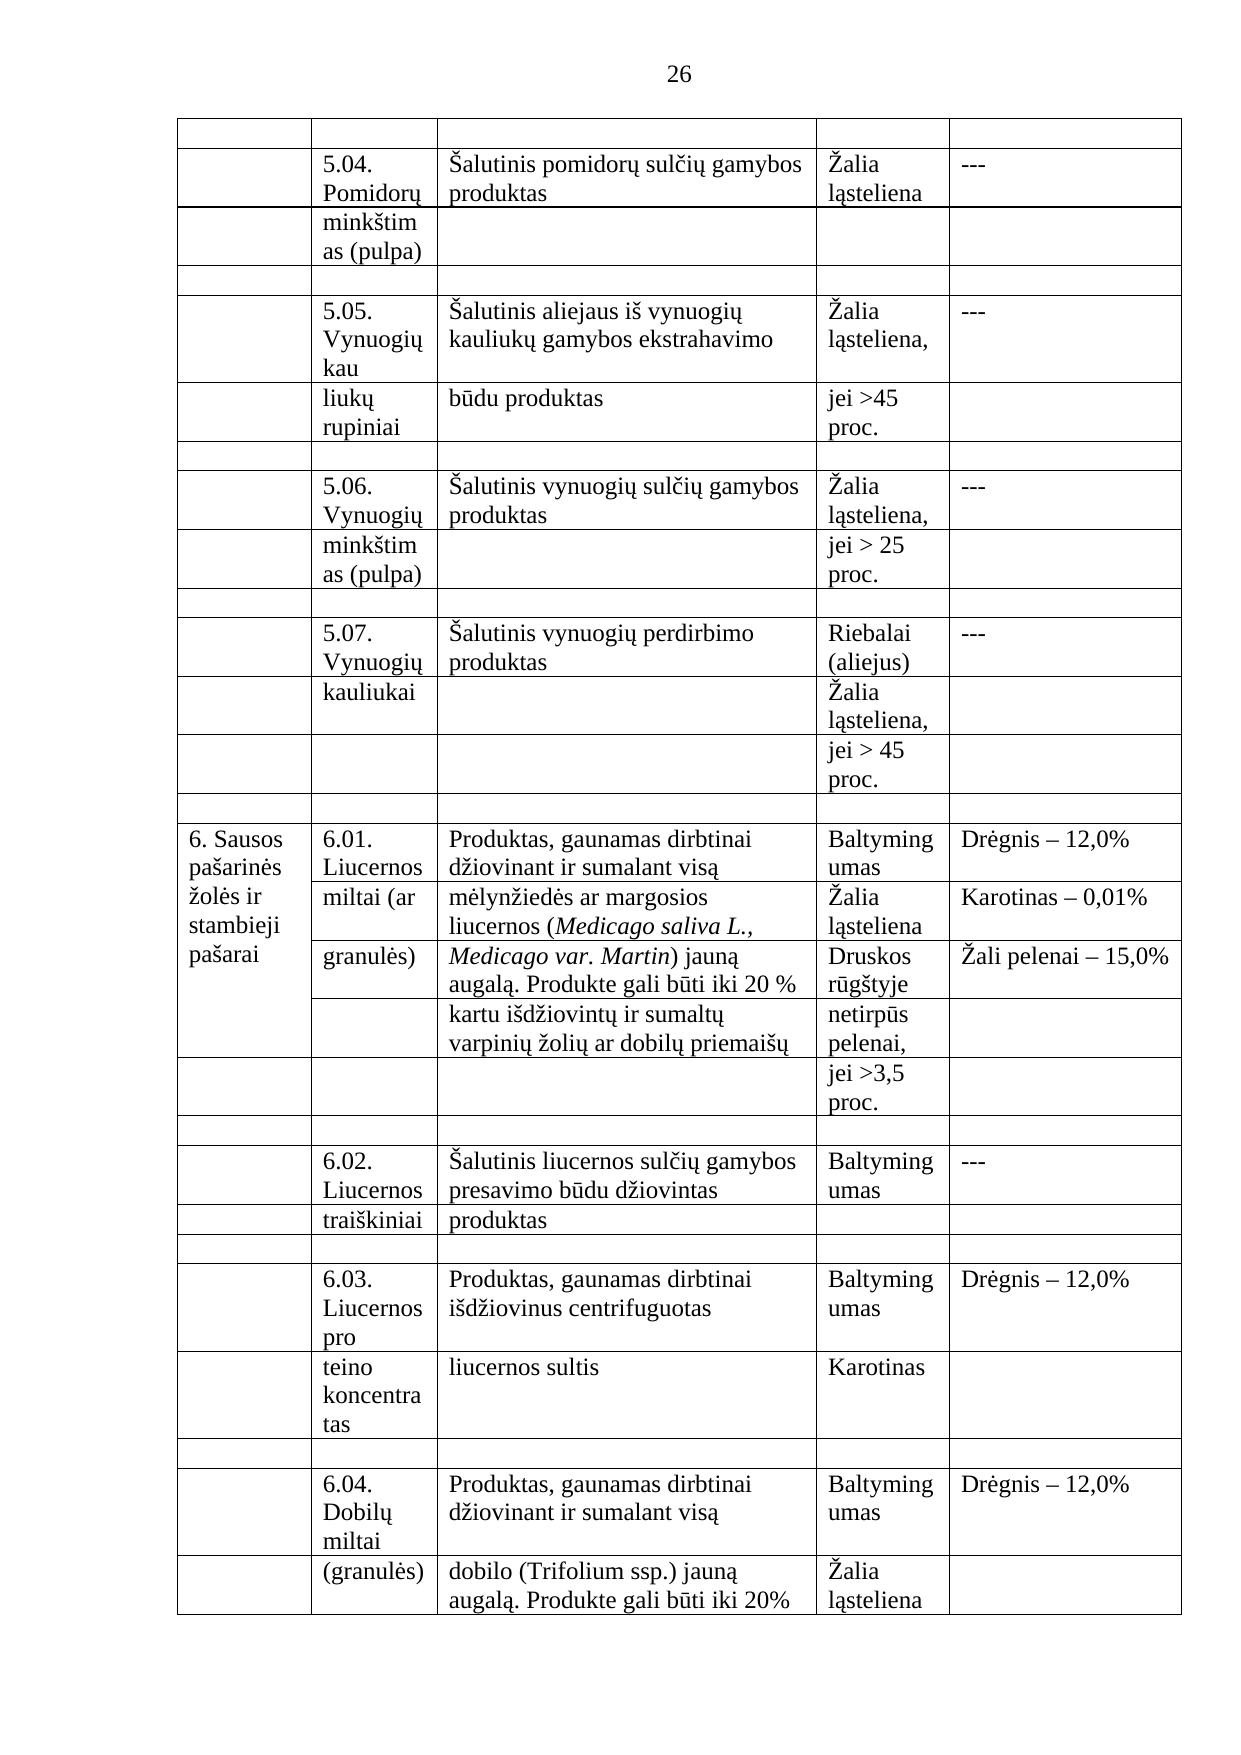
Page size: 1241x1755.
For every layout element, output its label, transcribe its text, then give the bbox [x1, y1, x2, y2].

table_cell Produktas, gaunamas dirbtinai džiovinant ir sumalant visą [438, 824, 816, 881]
table_cell Šalutinis liucernos sulčių gamybos presavimo būdu džiovintas [438, 1146, 816, 1204]
table_cell 6.02. Liucernos [312, 1146, 437, 1204]
table_cell jei > 45 proc. [817, 735, 949, 793]
table_cell Drėgnis – 12,0% [950, 824, 1181, 881]
table_cell liukų rupiniai [312, 383, 437, 441]
table_cell [312, 442, 437, 470]
table_cell [438, 530, 816, 587]
table_cell [950, 589, 1181, 617]
table_cell kartu išdžiovintų ir sumaltų varpinių žolių ar dobilų priemaišų [438, 999, 816, 1057]
table_cell [438, 677, 816, 734]
table_cell [312, 266, 437, 295]
table_cell liucernos sultis [438, 1352, 816, 1438]
table_cell Medicago var. Martin) jauną augalą. Produkte gali būti iki 20 % [438, 941, 816, 998]
table_cell miltai (ar [312, 882, 437, 940]
table_cell [950, 1235, 1181, 1263]
table_cell [950, 1058, 1181, 1115]
table_cell [817, 1439, 949, 1468]
table_cell [178, 618, 311, 676]
table_cell dobilo (Trifolium ssp.) jauną augalą. Produkte gali būti iki 20% [438, 1556, 816, 1613]
table_cell jei >45 proc. [817, 383, 949, 441]
table_cell [178, 1235, 311, 1263]
table_cell Baltymingumas [817, 824, 949, 881]
table_cell [438, 1058, 816, 1115]
table_cell [178, 1469, 311, 1555]
table_cell [178, 1556, 311, 1613]
table_cell [817, 208, 949, 265]
table_cell --- [950, 149, 1181, 206]
table_cell granulės) [312, 941, 437, 998]
table_cell Drėgnis – 12,0% [950, 1469, 1181, 1555]
table_cell [312, 1116, 437, 1145]
table_cell Žalia ląsteliena, [817, 677, 949, 734]
table_cell [312, 1058, 437, 1115]
table_cell [950, 1205, 1181, 1233]
table_cell Žalia ląsteliena [817, 882, 949, 940]
table_cell [817, 589, 949, 617]
table_cell [817, 266, 949, 295]
table_cell [312, 999, 437, 1057]
table_cell [438, 735, 816, 793]
table_cell 6.04. Dobilų miltai [312, 1469, 437, 1555]
table_cell [312, 589, 437, 617]
table_cell [178, 383, 311, 441]
table_cell 5.07. Vynuogių [312, 618, 437, 676]
table_cell [178, 1205, 311, 1233]
table_cell jei > 25 proc. [817, 530, 949, 587]
table_cell kauliukai [312, 677, 437, 734]
table_cell [178, 1058, 311, 1115]
table_cell [950, 1116, 1181, 1145]
table_cell [438, 442, 816, 470]
table_cell [178, 1146, 311, 1204]
table_cell [950, 266, 1181, 295]
table_cell [817, 1205, 949, 1233]
table_cell Žalia ląsteliena, [817, 296, 949, 382]
table_cell mėlynžiedės ar margosios liucernos (Medicago saliva L., [438, 882, 816, 940]
table_cell [438, 119, 816, 148]
table_cell [950, 1556, 1181, 1613]
table_cell Riebalai (aliejus) [817, 618, 949, 676]
table_cell [312, 1235, 437, 1263]
table_cell [950, 442, 1181, 470]
table_cell [438, 266, 816, 295]
table_cell [438, 1116, 816, 1145]
table_cell Druskos rūgštyje [817, 941, 949, 998]
table_cell 5.06. Vynuogių [312, 471, 437, 529]
table_cell [178, 794, 311, 823]
table_cell [438, 1235, 816, 1263]
table_cell [178, 1352, 311, 1438]
table_cell --- [950, 471, 1181, 529]
table_cell 5.04. Pomidorų [312, 149, 437, 206]
table_cell [950, 383, 1181, 441]
table_cell Karotinas – 0,01% [950, 882, 1181, 940]
table_cell Drėgnis – 12,0% [950, 1264, 1181, 1351]
table_cell [312, 735, 437, 793]
table_cell 6. Sausos pašarinės žolės ir stambieji pašarai [178, 824, 311, 1057]
table_cell --- [950, 618, 1181, 676]
table_cell Baltymingumas [817, 1469, 949, 1555]
table_cell Produktas, gaunamas dirbtinai džiovinant ir sumalant visą [438, 1469, 816, 1555]
table_cell Žalia ląsteliena [817, 149, 949, 206]
table_cell [950, 208, 1181, 265]
table_cell Žali pelenai – 15,0% [950, 941, 1181, 998]
table_cell minkštimas (pulpa) [312, 530, 437, 587]
table_cell Baltymingumas [817, 1264, 949, 1351]
table_cell [817, 1235, 949, 1263]
table_cell Šalutinis vynuogių perdirbimo produktas [438, 618, 816, 676]
table_cell [178, 442, 311, 470]
table_cell [950, 119, 1181, 148]
table_cell --- [950, 296, 1181, 382]
table_cell Šalutinis vynuogių sulčių gamybos produktas [438, 471, 816, 529]
table_cell minkštimas (pulpa) [312, 208, 437, 265]
table_cell [817, 119, 949, 148]
table_cell teino koncentratas [312, 1352, 437, 1438]
table_cell [950, 794, 1181, 823]
table_cell [950, 530, 1181, 587]
table_cell [178, 471, 311, 529]
table_cell [438, 794, 816, 823]
table_cell [178, 119, 311, 148]
table_cell Produktas, gaunamas dirbtinai išdžiovinus centrifuguotas [438, 1264, 816, 1351]
table_cell Karotinas [817, 1352, 949, 1438]
table_cell [312, 1439, 437, 1468]
table_cell [178, 735, 311, 793]
table_cell [178, 1264, 311, 1351]
table_cell [312, 794, 437, 823]
table_cell [817, 794, 949, 823]
table_cell [178, 296, 311, 382]
table_cell produktas [438, 1205, 816, 1233]
table_cell (granulės) [312, 1556, 437, 1613]
table_cell jei >3,5 proc. [817, 1058, 949, 1115]
table_cell [950, 677, 1181, 734]
table_cell [438, 1439, 816, 1468]
table_cell netirpūs pelenai, [817, 999, 949, 1057]
table_cell būdu produktas [438, 383, 816, 441]
table_cell [178, 677, 311, 734]
table_cell [178, 530, 311, 587]
table_cell --- [950, 1146, 1181, 1204]
table_cell Baltymingumas [817, 1146, 949, 1204]
table_cell [312, 119, 437, 148]
table_cell Šalutinis pomidorų sulčių gamybos produktas [438, 149, 816, 206]
table_cell [178, 1439, 311, 1468]
table_cell Žalia ląsteliena [817, 1556, 949, 1613]
table_cell [178, 208, 311, 265]
table_cell [178, 266, 311, 295]
table_cell Šalutinis aliejaus iš vynuogių kauliukų gamybos ekstrahavimo [438, 296, 816, 382]
table_cell 5.05. Vynuogių kau [312, 296, 437, 382]
table_cell [950, 1352, 1181, 1438]
table_cell 6.03. Liucernos pro [312, 1264, 437, 1351]
table_cell [950, 999, 1181, 1057]
table_cell [178, 1116, 311, 1145]
table_cell [438, 208, 816, 265]
table_cell Žalia ląsteliena, [817, 471, 949, 529]
table_cell 6.01. Liucernos [312, 824, 437, 881]
table_cell [178, 149, 311, 206]
table_cell [817, 1116, 949, 1145]
table_cell [950, 1439, 1181, 1468]
table_cell [817, 442, 949, 470]
table_cell [438, 589, 816, 617]
table_cell [178, 589, 311, 617]
table_cell [950, 735, 1181, 793]
table_cell traiškiniai [312, 1205, 437, 1233]
